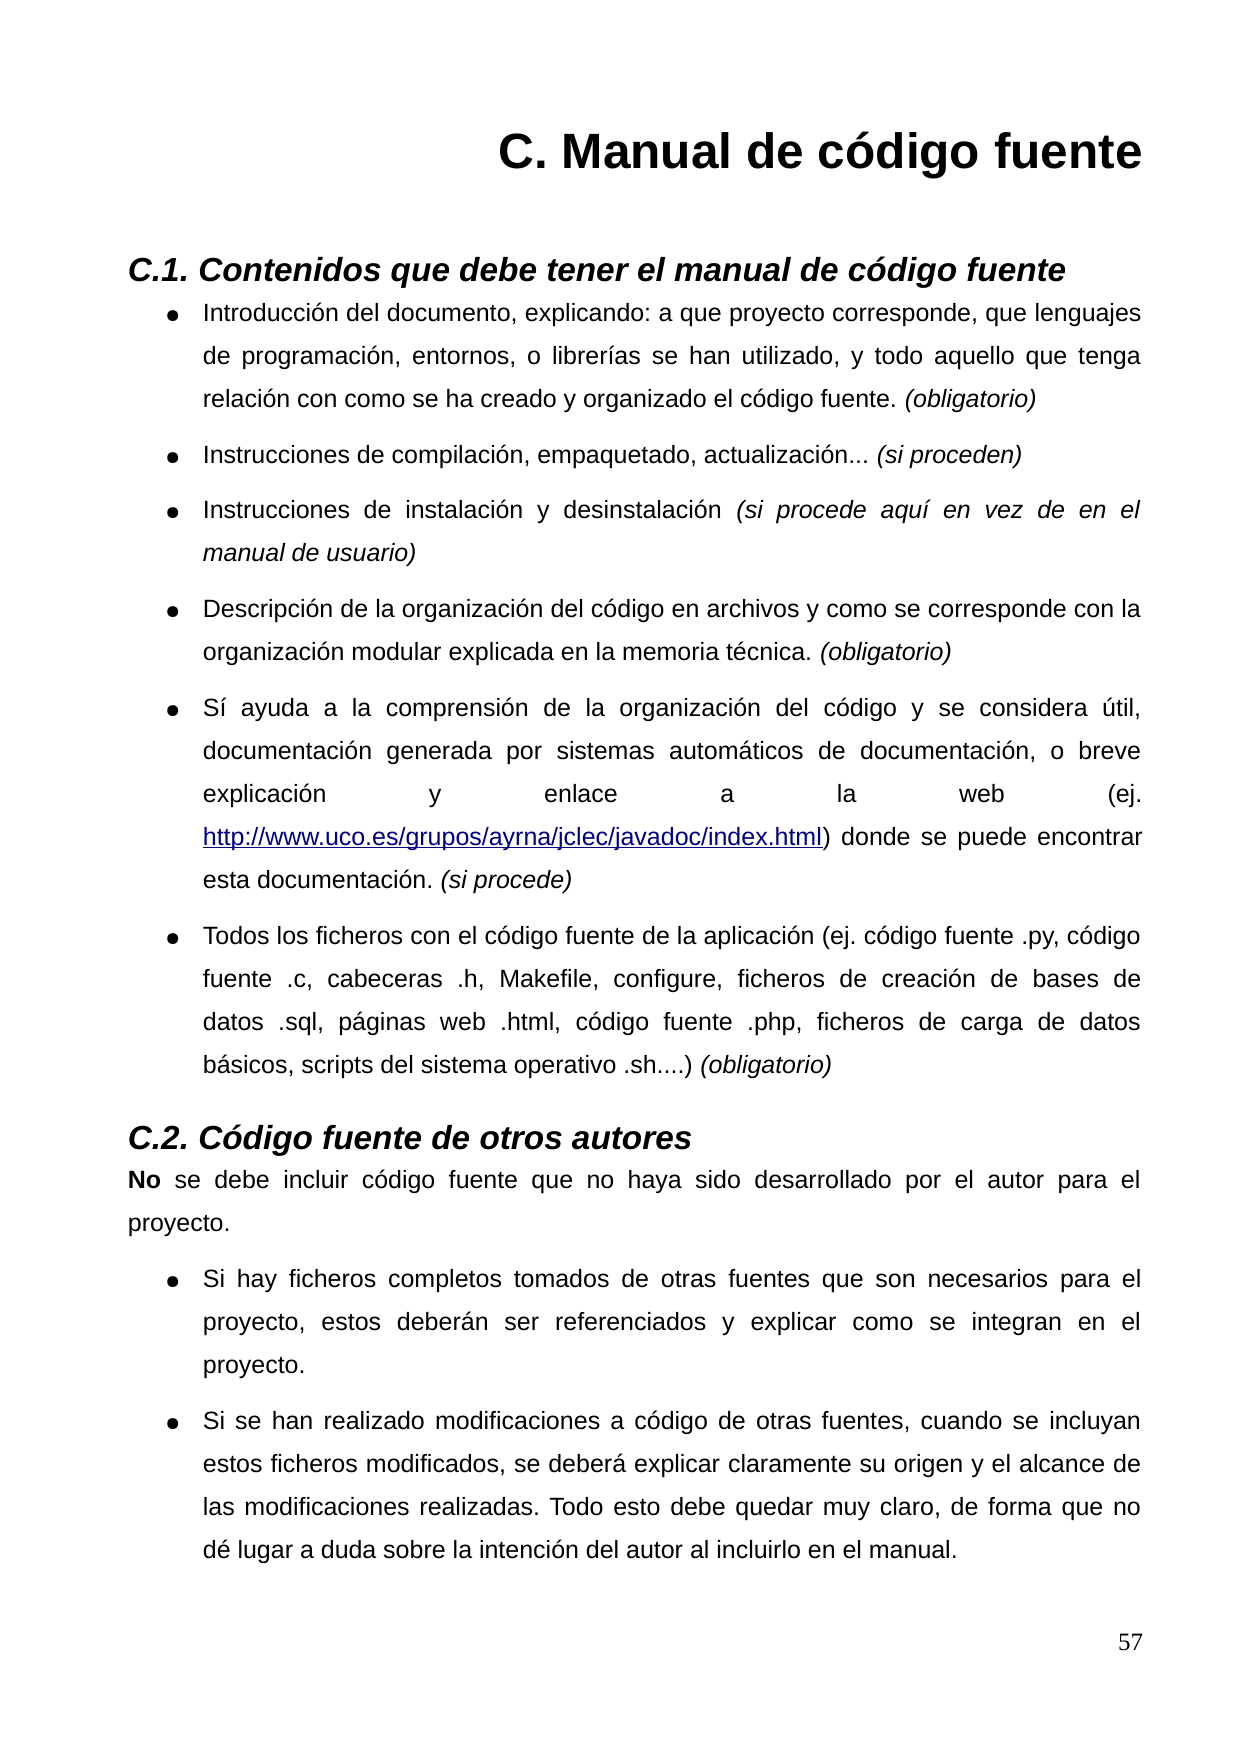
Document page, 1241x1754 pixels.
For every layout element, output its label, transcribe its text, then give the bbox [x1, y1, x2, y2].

list Introducción del documento, explicando: a que proyecto corresponde, que lenguajes de programación, entornos, o librerías se han utilizado, y todo aquello que tenga relación con como se ha creado y organizado el código fuente. (obligatorio) [165, 298, 1143, 413]
list Sí ayuda a la comprensión de la organización del código y se considera útil, documentación generada por sistemas automáticos de documentación, o breve explicación y enlace a la web (ej. http://www.uco.es/grupos/ayrna/jclec/javadoc/index.html) donde se puede encontrar esta documentación. (si procede) [165, 693, 1143, 894]
list Instrucciones de instalación y desinstalación (si procede aquí en vez de en el manual de usuario) [165, 495, 1143, 567]
list Instrucciones de compilación, empaquetado, actualización... (si proceden) [165, 439, 1143, 468]
list Descripción de la organización del código en archivos y como se corresponde con la organización modular explicada en la memoria técnica. (obligatorio) [165, 594, 1143, 666]
subtitle Manual de código fuente [128, 122, 1143, 179]
list Si hay ficheros completos tomados de otras fuentes que son necesarios para el proyecto, estos deberán ser referenciados y explicar como se integran en el proyecto. [165, 1264, 1143, 1379]
text No se debe incluir código fuente que no haya sido desarrollado por el autor para el proyecto. [128, 1165, 1143, 1237]
subtitle Código fuente de otros autores [128, 1118, 1143, 1156]
list Todos los ficheros con el código fuente de la aplicación (ej. código fuente .py, código fuente .c, cabeceras .h, Makefile, configure, ficheros de creación de bases de datos .sql, páginas web .html, código fuente .php, ficheros de carga de datos básicos, scripts del sistema operativo .sh....) (obligatorio) [165, 921, 1143, 1079]
subtitle Contenidos que debe tener el manual de código fuente [128, 250, 1143, 289]
list Si se han realizado modificaciones a código de otras fuentes, cuando se incluyan estos ficheros modificados, se deberá explicar claramente su origen y el alcance de las modificaciones realizadas. Todo esto debe quedar muy claro, de forma que no dé lugar a duda sobre la intención del autor al incluirlo en el manual. [165, 1406, 1143, 1564]
